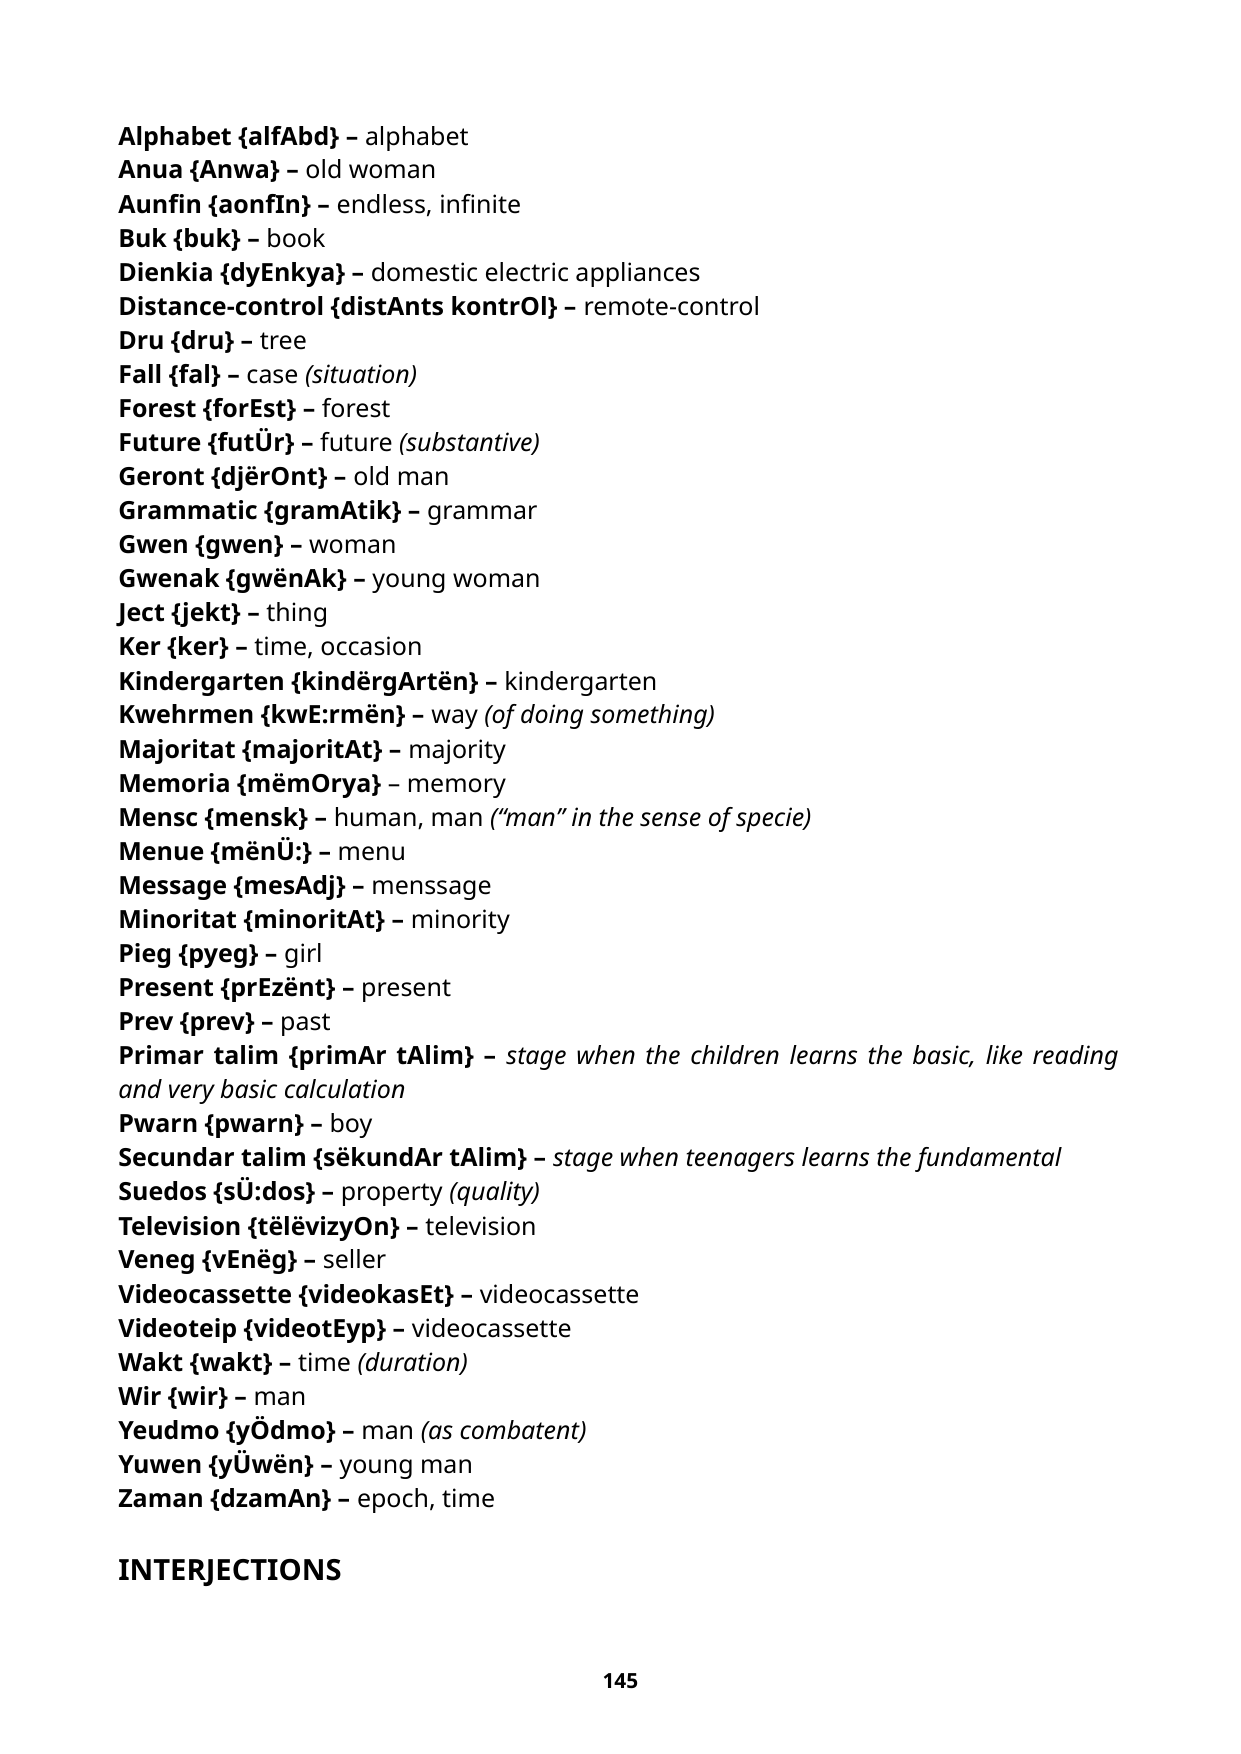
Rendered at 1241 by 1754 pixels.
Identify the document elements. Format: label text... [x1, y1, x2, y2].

text Memoria {mëmOrya} – memory [118, 765, 1122, 799]
text Geront {djërOnt} – old man [118, 459, 1122, 493]
text Prev {prev} – past [118, 1004, 1122, 1038]
text Videoteip {videotEyp} – videocassette [118, 1310, 1122, 1344]
text Primar talim {primAr tAlim} – stage when the children learns the basic, like reading and very basic calculation [118, 1038, 1122, 1106]
text Ject {jekt} – thing [118, 595, 1122, 629]
text Zaman {dzamAn} – epoch, time [118, 1481, 1122, 1515]
text Message {mesAdj} – menssage [118, 867, 1122, 902]
text Suedos {sÜ:dos} – property (quality) [118, 1174, 1122, 1208]
text Kindergarten {kindërgArtën} – kindergarten [118, 663, 1122, 697]
text Minoritat {minoritAt} – minority [118, 902, 1122, 936]
subtitle INTERJECTIONS [118, 1549, 1122, 1588]
text Buk {buk} – book [118, 220, 1122, 254]
text Majoritat {majoritAt} – majority [118, 731, 1122, 765]
text Forest {forEst} – forest [118, 391, 1122, 425]
text Anua {Anwa} – old woman [118, 152, 1122, 186]
text Alphabet {alfAbd} – alphabet [118, 118, 1122, 152]
text Future {futÜr} – future (substantive) [118, 425, 1122, 459]
text Gwenak {gwënAk} – young woman [118, 561, 1122, 595]
text Grammatic {gramAtik} – grammar [118, 493, 1122, 527]
text Present {prEzënt} – present [118, 970, 1122, 1004]
text Wir {wir} – man [118, 1378, 1122, 1412]
text Wakt {wakt} – time (duration) [118, 1344, 1122, 1378]
text Kwehrmen {kwE:rmën} – way (of doing something) [118, 697, 1122, 731]
text Fall {fal} – case (situation) [118, 357, 1122, 391]
text Pieg {pyeg} – girl [118, 936, 1122, 970]
text Secundar talim {sëkundAr tAlim} – stage when teenagers learns the fundamental [118, 1140, 1122, 1174]
text Aunfin {aonfIn} – endless, infinite [118, 186, 1122, 220]
text Yuwen {yÜwën} – young man [118, 1447, 1122, 1481]
text Gwen {gwen} – woman [118, 527, 1122, 561]
text Videocassette {videokasEt} – videocassette [118, 1276, 1122, 1310]
text Pwarn {pwarn} – boy [118, 1106, 1122, 1140]
text Mensc {mensk} – human, man (“man” in the sense of specie) [118, 799, 1122, 833]
text Distance-control {distAnts kontrOl} – remote-control [118, 288, 1122, 322]
text Yeudmo {yÖdmo} – man (as combatent) [118, 1412, 1122, 1447]
text Television {tëlëvizyOn} – television [118, 1208, 1122, 1242]
text Menue {mënÜ:} – menu [118, 833, 1122, 867]
text Dienkia {dyEnkya} – domestic electric appliances [118, 254, 1122, 288]
text Dru {dru} – tree [118, 322, 1122, 357]
text Veneg {vEnëg} – seller [118, 1242, 1122, 1276]
text Ker {ker} – time, occasion [118, 629, 1122, 663]
